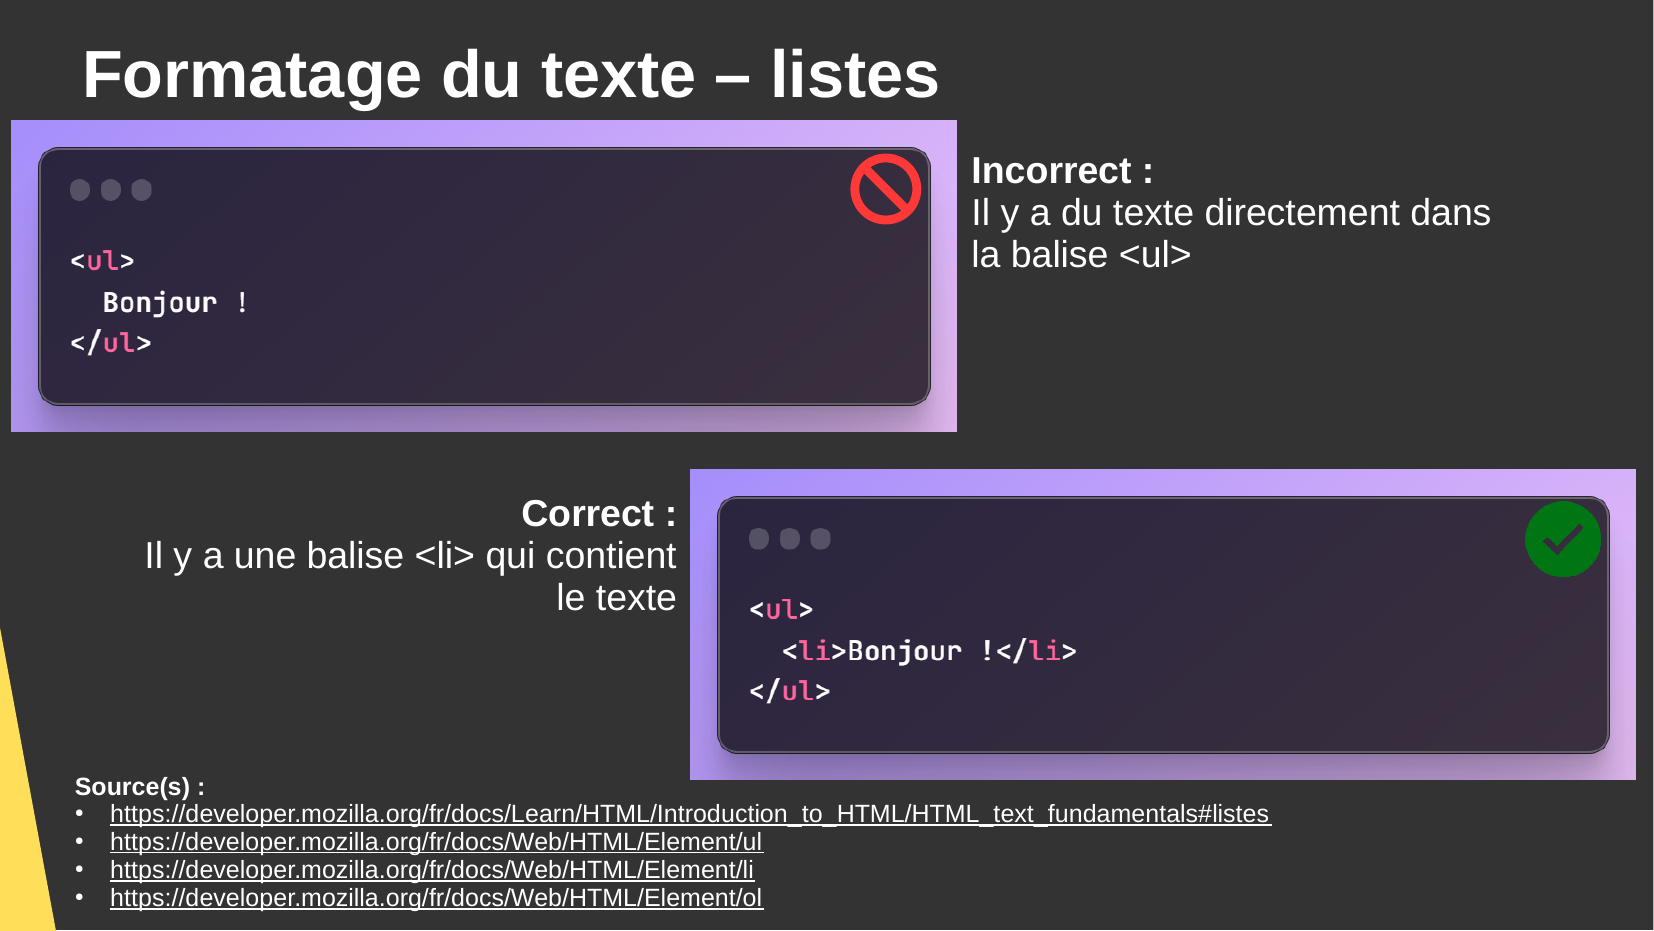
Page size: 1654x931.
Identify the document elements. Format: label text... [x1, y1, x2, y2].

text_box [850, 153, 922, 225]
text_box Correct : Il y a une balise <li> qui contient le texte [124, 485, 692, 626]
picture [11, 120, 957, 432]
text_box [0, 627, 56, 931]
text_box Incorrect : Il y a du texte directement dans la balise <ul> [956, 141, 1525, 283]
picture [690, 469, 1636, 780]
title Formatage du texte – listes [82, 37, 1571, 114]
text_box Source(s) : https://developer.mozilla.org/fr/docs/Learn/HTML/Introduction_to_HTML/HTML_text_fundamentals#listes https://developer.mozilla.org/fr/docs/Web/HTML/Element/ul https://developer.mozilla.org/fr/docs/Web/HTML/Element/li https://developer.mozilla.org/fr/docs/Web/HTML/Element/ol [60, 764, 1546, 920]
